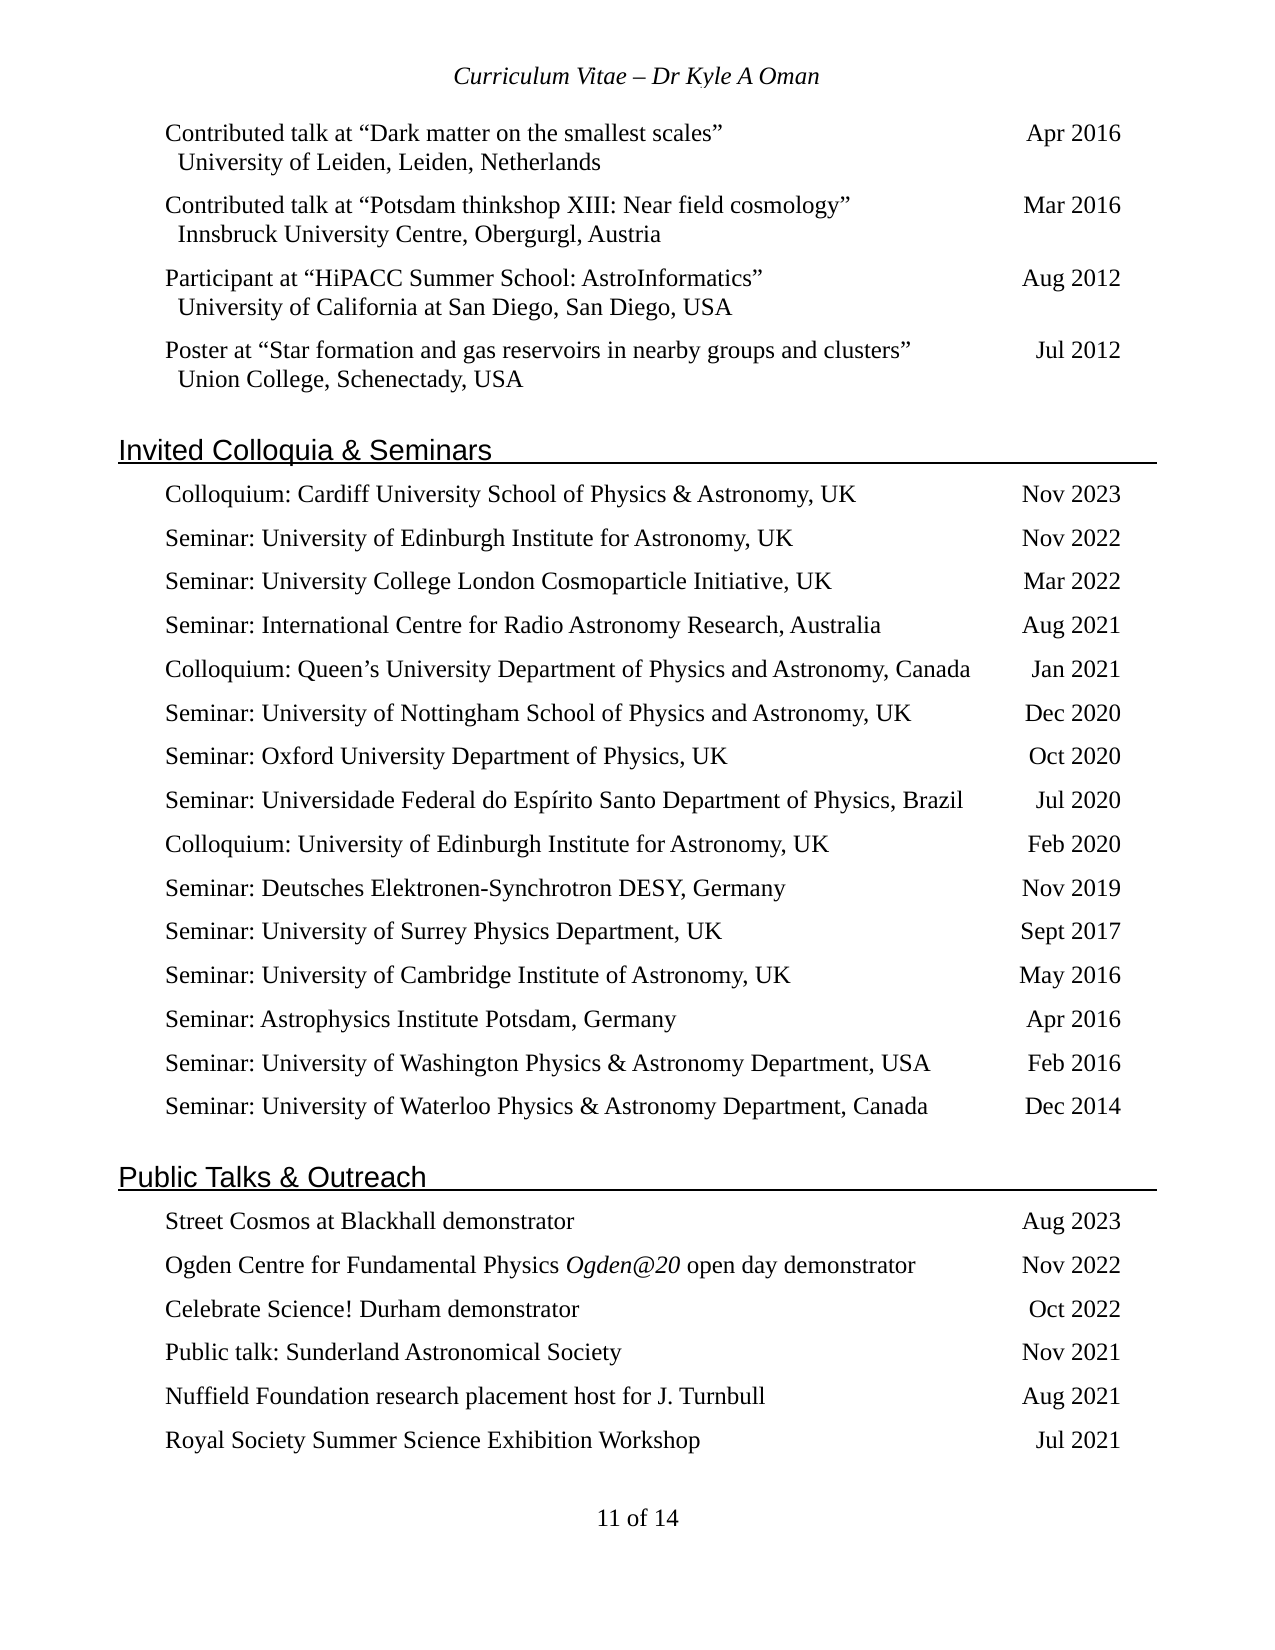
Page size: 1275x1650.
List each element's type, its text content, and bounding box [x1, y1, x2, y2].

text Public talk: Sunderland Astronomical Society Nov 2021 [118, 1337, 1157, 1366]
text Contributed talk at “Potsdam thinkshop XIII: Near field cosmology” Mar 2016 Innsbruck University Centre, Obergurgl, Austria [118, 190, 1157, 248]
text Seminar: University of Surrey Physics Department, UK Sept 2017 [118, 916, 1157, 945]
text Seminar: Deutsches Elektronen-Synchrotron DESY, Germany Nov 2019 [118, 873, 1157, 901]
subtitle Invited Colloquia & Seminars [118, 433, 1157, 462]
text Nuffield Foundation research placement host for J. Turnbull Aug 2021 [118, 1381, 1157, 1410]
text Seminar: University of Waterloo Physics & Astronomy Department, Canada Dec 2014 [118, 1091, 1157, 1120]
text Seminar: University of Nottingham School of Physics and Astronomy, UK Dec 2020 [118, 698, 1157, 726]
text Colloquium: Cardiff University School of Physics & Astronomy, UK Nov 2023 [118, 479, 1157, 508]
text Celebrate Science! Durham demonstrator Oct 2022 [118, 1294, 1157, 1322]
subtitle Public Talks & Outreach [118, 1160, 1157, 1189]
text Seminar: University College London Cosmoparticle Initiative, UK Mar 2022 [118, 566, 1157, 595]
text Colloquium: Queen’s University Department of Physics and Astronomy, Canada Jan 2021 [118, 654, 1157, 683]
text Royal Society Summer Science Exhibition Workshop Jul 2021 [118, 1425, 1157, 1454]
text Colloquium: University of Edinburgh Institute for Astronomy, UK Feb 2020 [118, 829, 1157, 858]
text Seminar: University of Edinburgh Institute for Astronomy, UK Nov 2022 [118, 523, 1157, 551]
text Seminar: International Centre for Radio Astronomy Research, Australia Aug 2021 [118, 610, 1157, 639]
text Ogden Centre for Fundamental Physics Ogden@20 open day demonstrator Nov 2022 [118, 1250, 1157, 1279]
text Seminar: University of Cambridge Institute of Astronomy, UK May 2016 [118, 960, 1157, 989]
text Seminar: Universidade Federal do Espírito Santo Department of Physics, Brazil Jul 2020 [118, 785, 1157, 814]
text Participant at “HiPACC Summer School: AstroInformatics” Aug 2012 University of California at San Diego, San Diego, USA [118, 263, 1157, 320]
text Seminar: Oxford University Department of Physics, UK Oct 2020 [118, 741, 1157, 770]
text Seminar: Astrophysics Institute Potsdam, Germany Apr 2016 [118, 1004, 1157, 1033]
text Poster at “Star formation and gas reservoirs in nearby groups and clusters” Jul 2012 Union College, Schenectady, USA [118, 335, 1157, 393]
text Seminar: University of Washington Physics & Astronomy Department, USA Feb 2016 [118, 1048, 1157, 1076]
text Contributed talk at “Dark matter on the smallest scales” Apr 2016 University of Leiden, Leiden, Netherlands [118, 118, 1157, 175]
text Street Cosmos at Blackhall demonstrator Aug 2023 [118, 1206, 1157, 1235]
